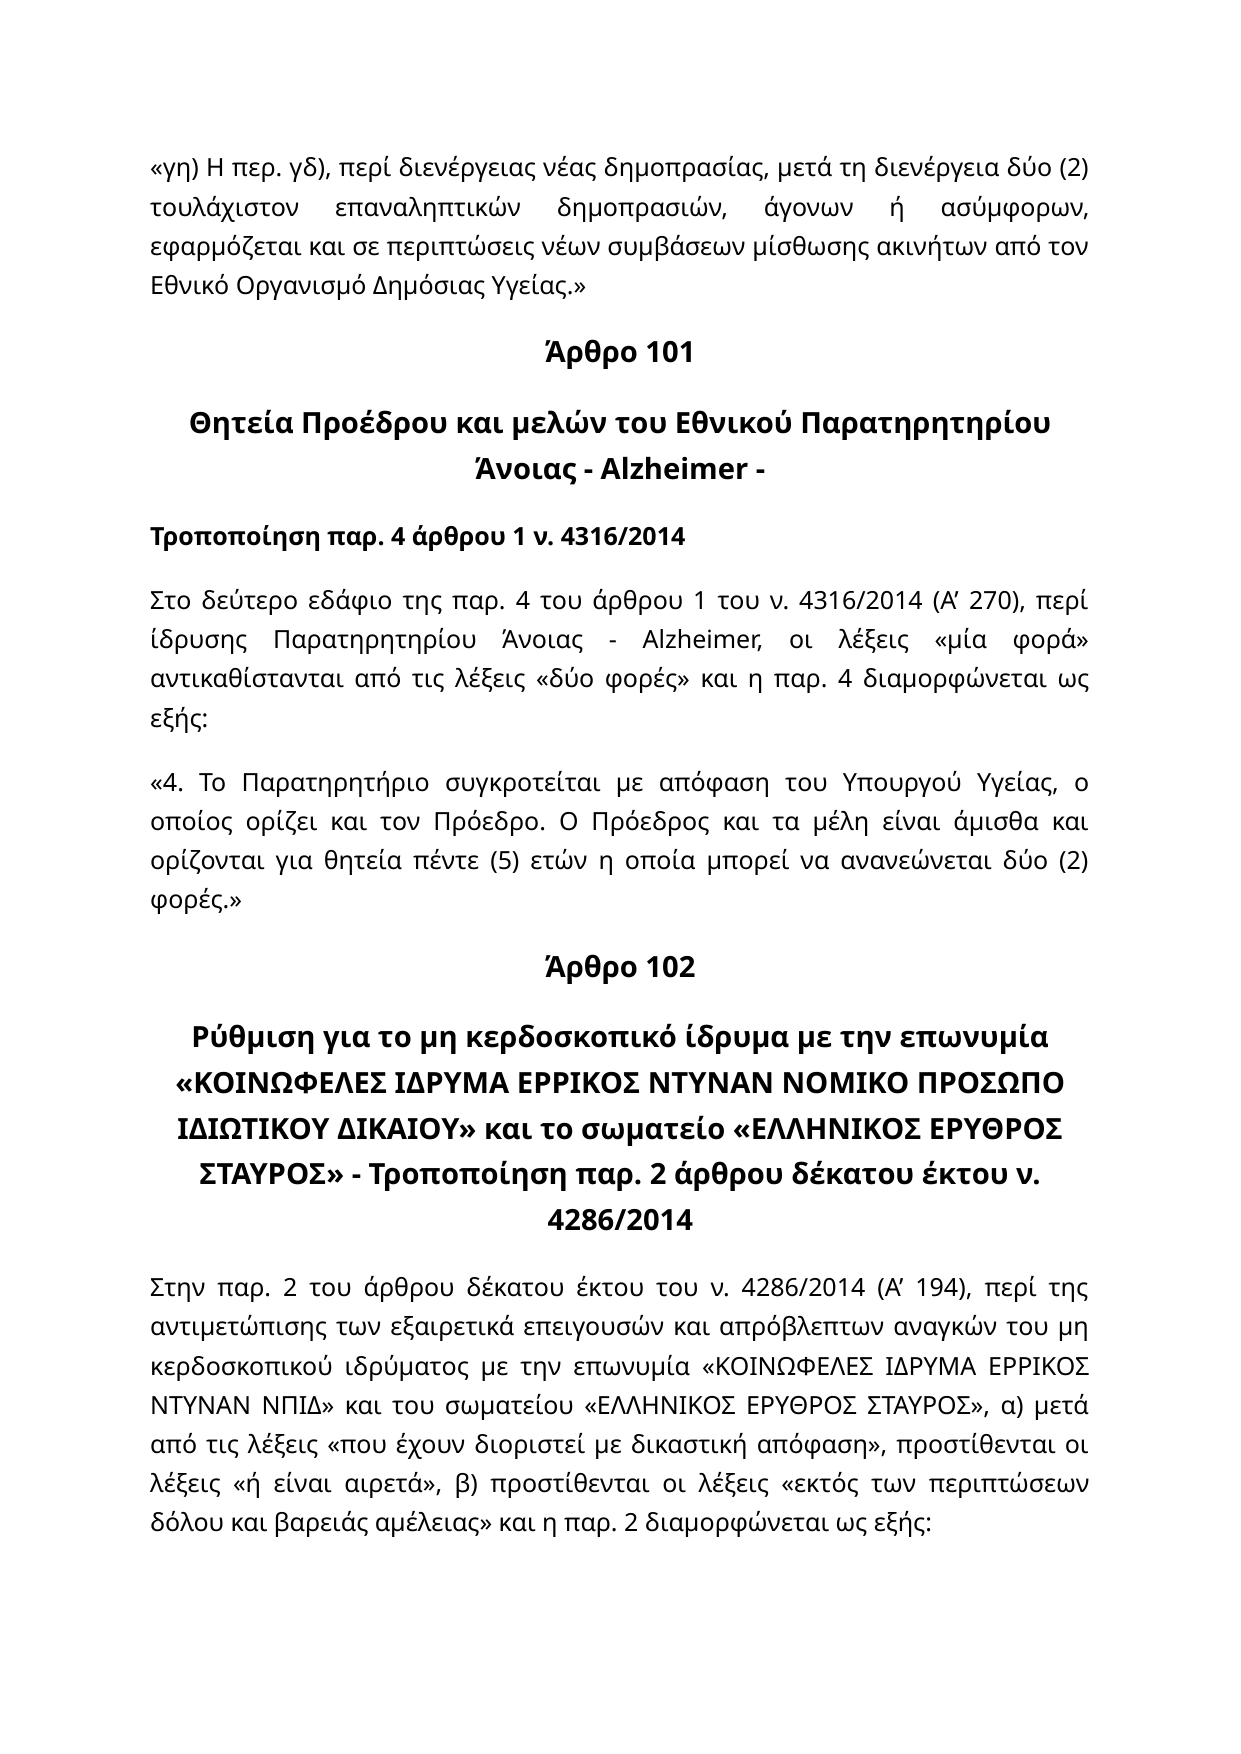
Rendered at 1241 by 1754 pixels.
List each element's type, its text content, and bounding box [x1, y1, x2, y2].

subtitle Ρύθμιση για το μη κερδοσκοπικό ίδρυμα με την επωνυμία «ΚΟΙΝΩΦΕΛΕΣ ΙΔΡΥΜΑ ΕΡΡΙΚΟΣ ΝΤΥΝΑΝ ΝΟΜΙΚΟ ΠΡΟΣΩΠΟ ΙΔΙΩΤΙΚΟΥ ΔΙΚΑΙΟΥ» και το σωματείο «ΕΛΛΗΝΙΚΟΣ ΕΡΥΘΡΟΣ ΣΤΑΥΡΟΣ» - Τροποποίηση παρ. 2 άρθρου δέκατου έκτου ν. 4286/2014 [150, 1017, 1090, 1239]
text «γη) Η περ. γδ), περί διενέργειας νέας δημοπρασίας, μετά τη διενέργεια δύο (2) τουλάχιστον επαναληπτικών δημοπρασιών, άγονων ή ασύμφορων, εφαρμόζεται και σε περιπτώσεις νέων συμβάσεων μίσθωσης ακινήτων από τον Εθνικό Οργανισμό Δημόσιας Υγείας.» [150, 150, 1090, 302]
text «4. Το Παρατηρητήριο συγκροτείται με απόφαση του Υπουργού Υγείας, ο οποίος ορίζει και τον Πρόεδρο. Ο Πρόεδρος και τα μέλη είναι άμισθα και ορίζονται για θητεία πέντε (5) ετών η οποία μπορεί να ανανεώνεται δύο (2) φορές.» [150, 764, 1090, 916]
text Στην παρ. 2 του άρθρου δέκατου έκτου του ν. 4286/2014 (Α’ 194), περί της αντιμετώπισης των εξαιρετικά επειγουσών και απρόβλεπτων αναγκών του μη κερδοσκοπικού ιδρύματος με την επωνυμία «ΚΟΙΝΩΦΕΛΕΣ ΙΔΡΥΜΑ ΕΡΡΙΚΟΣ ΝΤΥΝΑΝ ΝΠΙΔ» και του σωματείου «ΕΛΛΗΝΙΚΟΣ ΕΡΥΘΡΟΣ ΣΤΑΥΡΟΣ», α) μετά από τις λέξεις «που έχουν διοριστεί με δικαστική απόφαση», προστίθενται οι λέξεις «ή είναι αιρετά», β) προστίθενται οι λέξεις «εκτός των περιπτώσεων δόλου και βαρειάς αμέλειας» και η παρ. 2 διαμορφώνεται ως εξής: [150, 1270, 1090, 1539]
subtitle Άρθρο 101 [150, 332, 1090, 371]
text Τροποποίηση παρ. 4 άρθρου 1 ν. 4316/2014 [150, 518, 1090, 553]
subtitle Άρθρο 102 [150, 946, 1090, 986]
text Στο δεύτερο εδάφιο της παρ. 4 του άρθρου 1 του ν. 4316/2014 (Α’ 270), περί ίδρυσης Παρατηρητηρίου Άνοιας - Alzheimer, οι λέξεις «μία φορά» αντικαθίστανται από τις λέξεις «δύο φορές» και η παρ. 4 διαμορφώνεται ως εξής: [150, 583, 1090, 734]
subtitle Θητεία Προέδρου και μελών του Εθνικού Παρατηρητηρίου Άνοιας - Alzheimer - [150, 402, 1090, 488]
